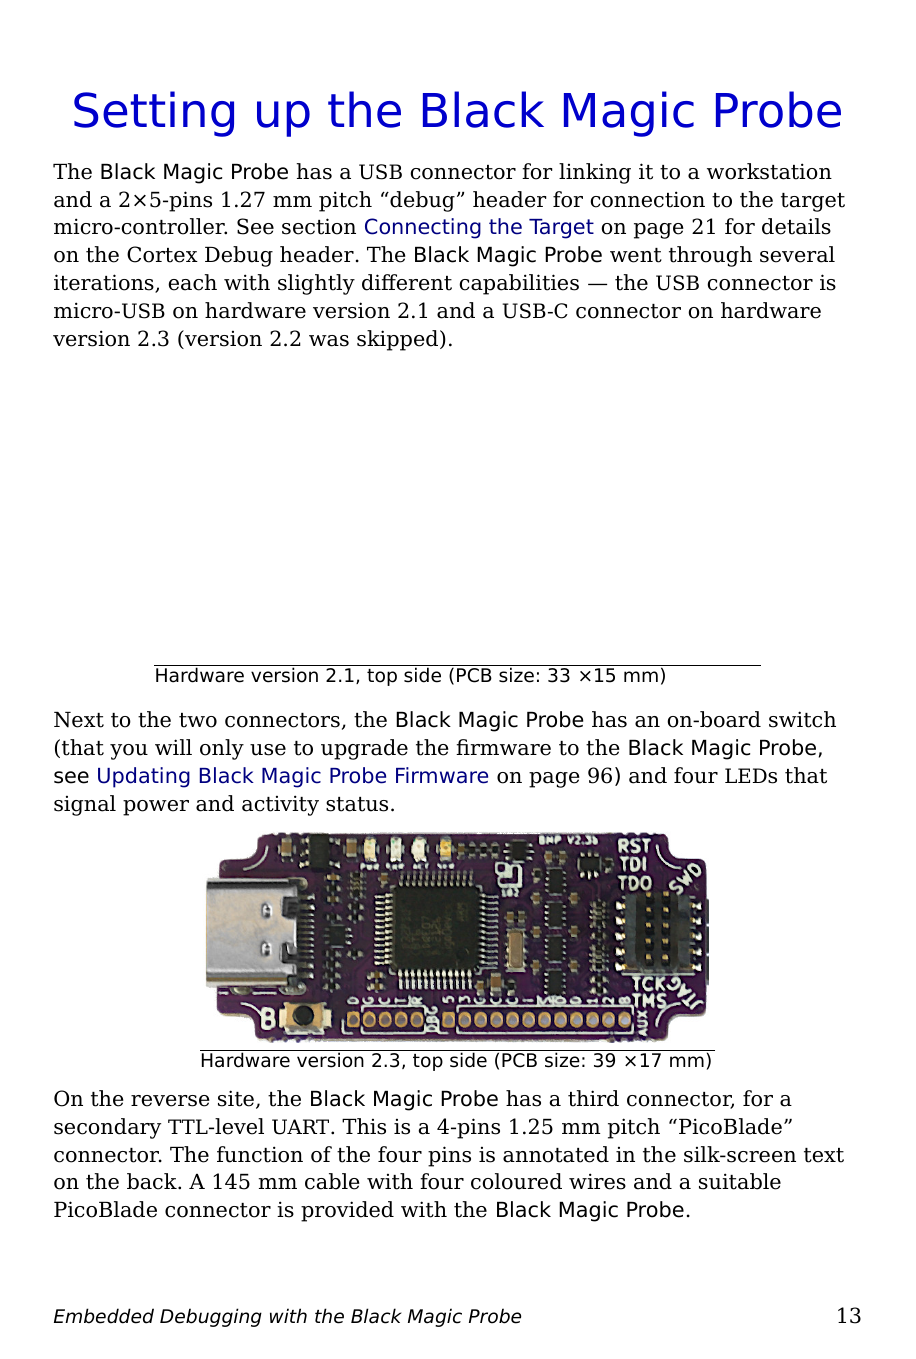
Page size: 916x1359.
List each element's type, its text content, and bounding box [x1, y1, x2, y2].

text The Black Magic Probe has a USB connector for linking it to a workstation and a 2×5-pins 1.27 mm pitch “debug” header for connection to the target micro-controller. See section Connecting the Target on page 21 for details on the Cortex Debug header. The Black Magic Probe went through several iterations, each with slightly different capabilities — the USB connector is micro-USB on hardware version 2.1 and a USB-C connector on hardware version 2.3 (version 2.2 was skipped). [53, 160, 862, 351]
text [200, 828, 715, 1050]
subtitle Setting up the Black Magic Probe [53, 84, 862, 138]
text Hardware version 2.1, top side (PCB size: 33 ×15 mm) [154, 666, 761, 687]
picture [202, 831, 713, 1044]
text Next to the two connectors, the Black Magic Probe has an on-board switch (that you will only use to upgrade the firmware to the Black Magic Probe, see Updating Black Magic Probe Firmware on page 96) and four LEDs that signal power and activity status. [53, 363, 862, 816]
text Hardware version 2.3, top side (PCB size: 39 ×17 mm) [200, 1051, 715, 1072]
text [154, 375, 761, 665]
text On the reverse site, the Black Magic Probe has a third connector, for a secondary TTL-level UART. This is a 4-pins 1.25 mm pitch “PicoBlade” connector. The function of the four pins is annotated in the silk-screen text on the back. A 145 mm cable with four coloured wires and a suitable PicoBlade connector is provided with the Black Magic Probe. [53, 1044, 862, 1222]
